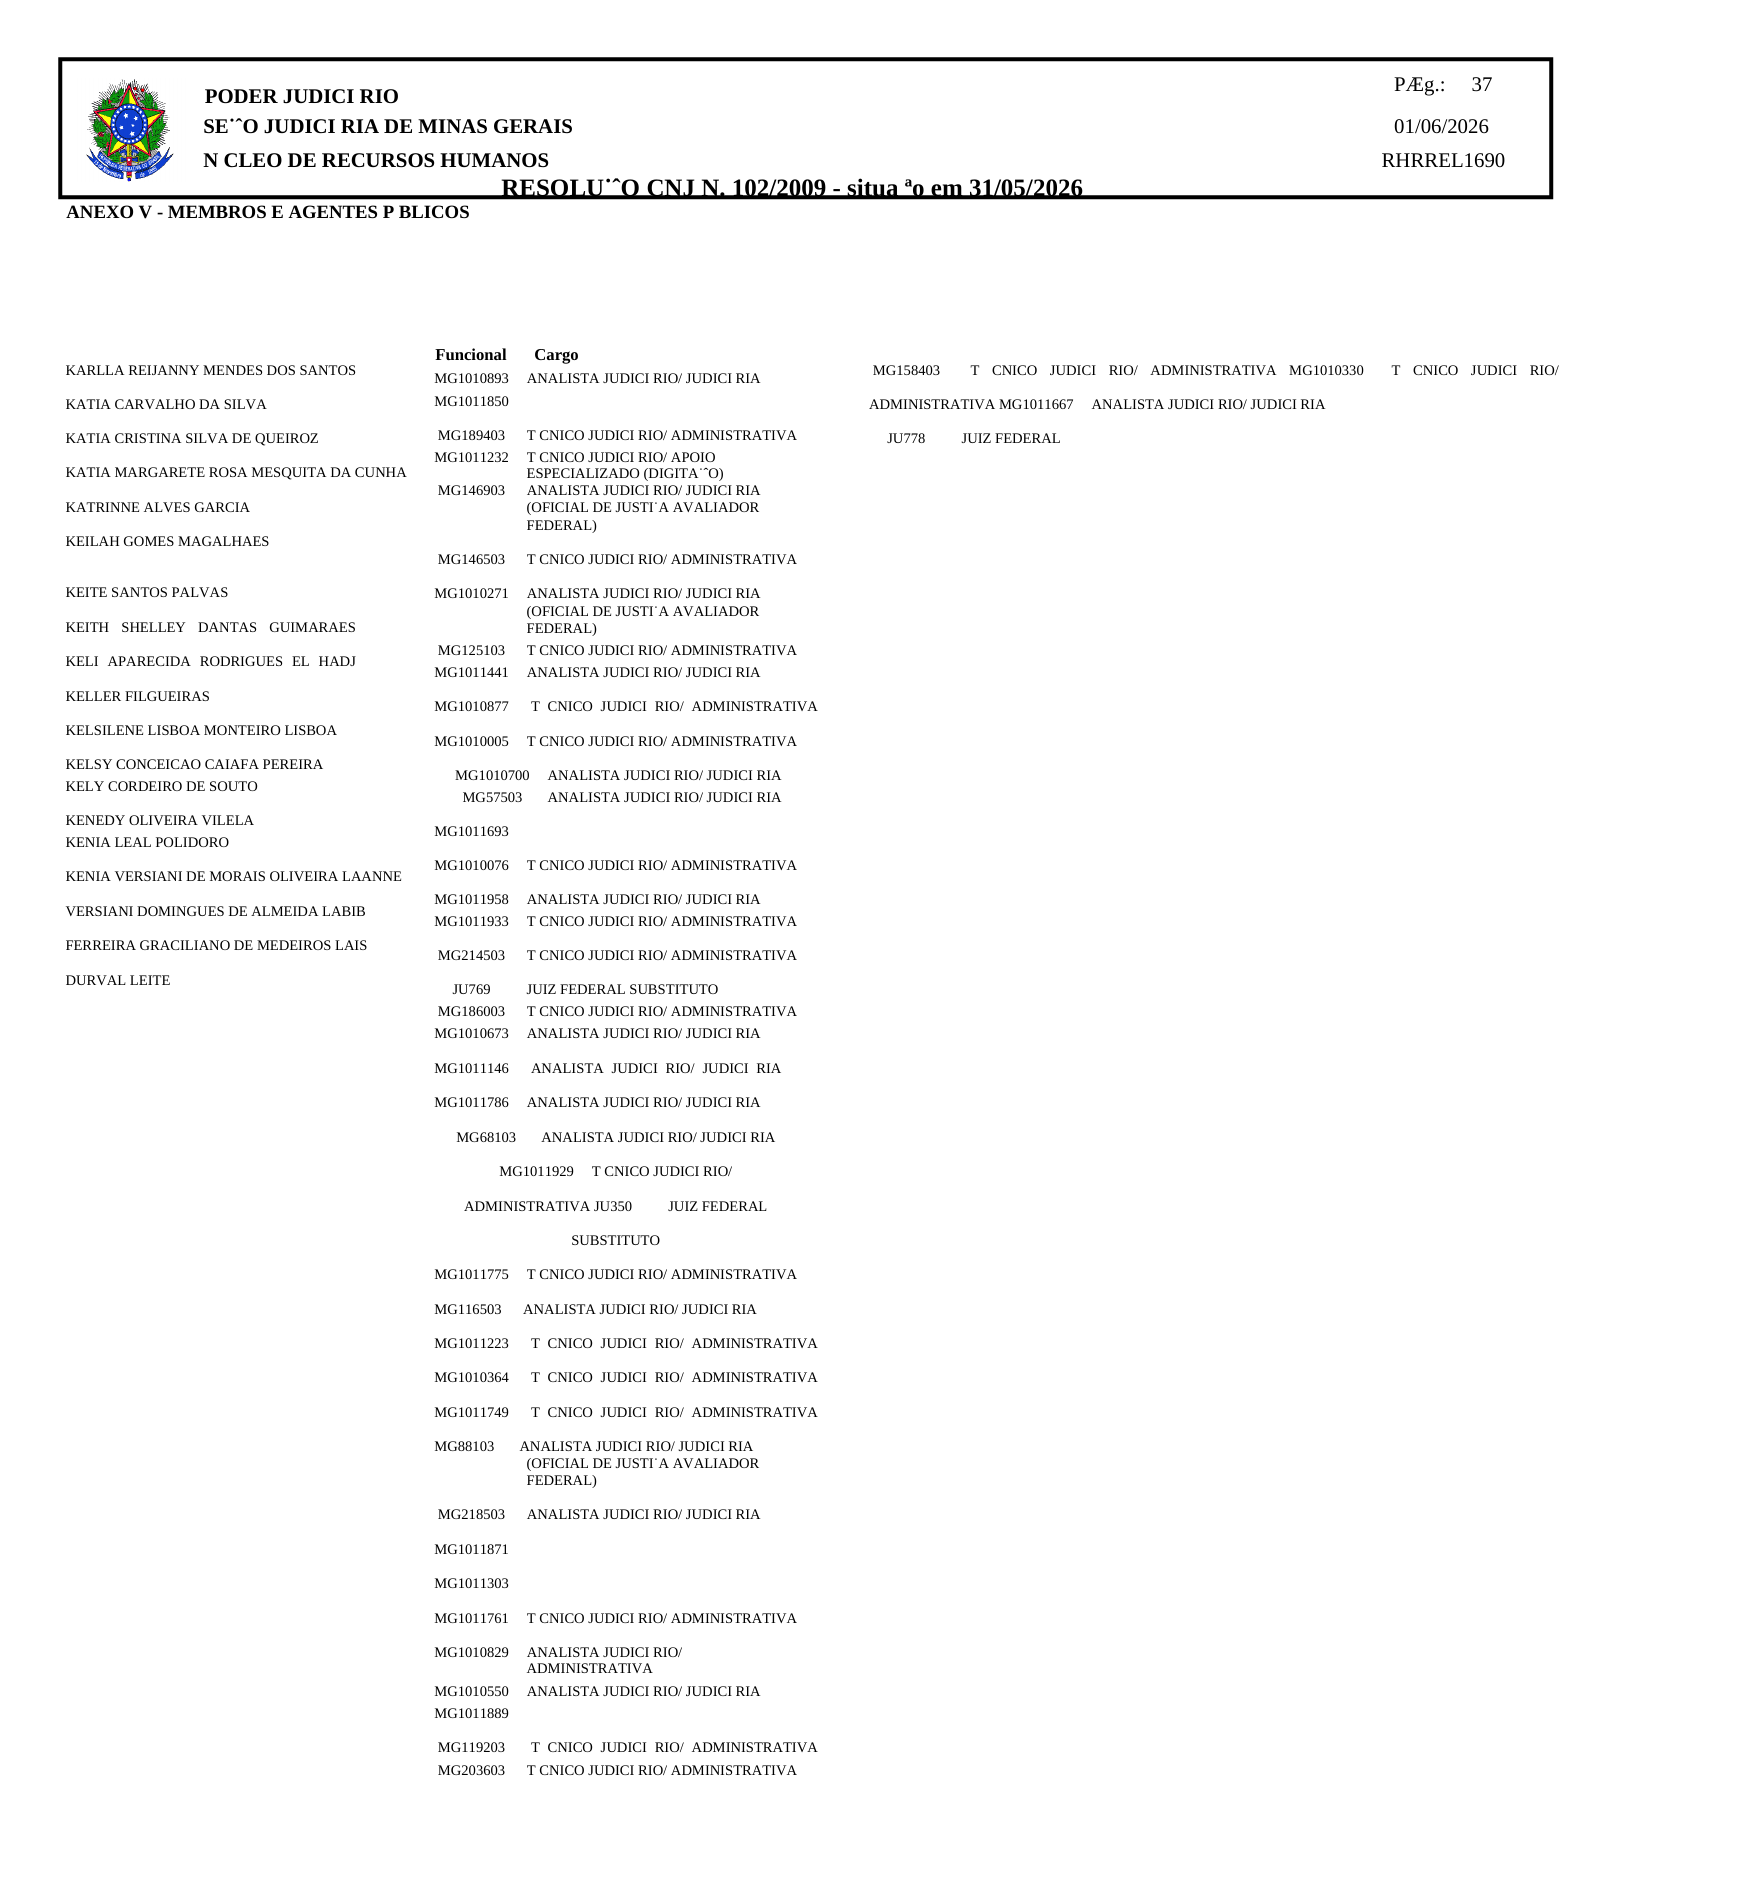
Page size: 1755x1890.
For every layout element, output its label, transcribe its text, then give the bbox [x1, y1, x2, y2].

text MG1011958 ANALISTA JUDICI RIO/ JUDICI RIA MG1011933 T CNICO JUDICI RIO/ ADMINISTRATIVA [434, 886, 818, 930]
text KELSILENE LISBOA MONTEIRO LISBOA [65, 722, 420, 738]
text ESPECIALIZADO (DIGITA˙ˆO) [526, 466, 818, 482]
text MG1010076 T CNICO JUDICI RIO/ ADMINISTRATIVA [434, 857, 818, 874]
text MG1011761 T CNICO JUDICI RIO/ ADMINISTRATIVA MG1010829 ANALISTA JUDICI RIO/ [434, 1592, 818, 1661]
text (OFICIAL DE JUSTI˙A AVALIADOR FEDERAL) [526, 602, 780, 636]
text MG1010700 ANALISTA JUDICI RIO/ JUDICI RIA MG57503 ANALISTA JUDICI RIO/ JUDICI RIA [434, 761, 781, 806]
text MG186003 T CNICO JUDICI RIO/ ADMINISTRATIVA MG1010673 ANALISTA JUDICI RIO/ JUDICI RIA [434, 998, 818, 1042]
text KEILAH GOMES MAGALHAES [65, 533, 420, 549]
text MG158403 T CNICO JUDICI RIO/ ADMINISTRATIVA MG1010330 T CNICO JUDICI RIO/ ADMINISTRATIVA MG1011667 ANALISTA JUDICI RIO/ JUDICI RIA [869, 344, 1559, 412]
text MG1011146 ANALISTA JUDICI RIO/ JUDICI RIA MG1011786 ANALISTA JUDICI RIO/ JUDICI RIA [434, 1042, 781, 1111]
text KATIA MARGARETE ROSA MESQUITA DA CUNHA KATRINNE ALVES GARCIA [65, 447, 420, 515]
text MG1011303 [434, 1576, 818, 1592]
text MG119203 T CNICO JUDICI RIO/ ADMINISTRATIVA MG203603 T CNICO JUDICI RIO/ ADMINISTRATIVA [438, 1734, 818, 1778]
text MG1010877 T CNICO JUDICI RIO/ ADMINISTRATIVA MG1010005 T CNICO JUDICI RIO/ ADMINISTRATIVA [434, 681, 818, 749]
text (OFICIAL DE JUSTI˙A AVALIADOR [526, 1455, 818, 1471]
text MG146903 ANALISTA JUDICI RIO/ JUDICI RIA [438, 482, 818, 499]
text MG1010893 ANALISTA JUDICI RIO/ JUDICI RIA MG1011850 [434, 364, 781, 409]
text MG189403 T CNICO JUDICI RIO/ ADMINISTRATIVA MG1011232 T CNICO JUDICI RIO/ APOIO [434, 421, 818, 465]
text KENEDY OLIVEIRA VILELA KENIA LEAL POLIDORO [65, 806, 275, 850]
text FEDERAL) [526, 1472, 818, 1488]
text MG218503 ANALISTA JUDICI RIO/ JUDICI RIA MG1011871 [434, 1488, 781, 1558]
text MG1011775 T CNICO JUDICI RIO/ ADMINISTRATIVA MG116503 ANALISTA JUDICI RIO/ JUDICI RIA [434, 1248, 818, 1317]
text JU778 JUIZ FEDERAL [887, 430, 1559, 447]
text MG214503 T CNICO JUDICI RIO/ ADMINISTRATIVA [438, 947, 818, 964]
text MG1010550 ANALISTA JUDICI RIO/ JUDICI RIA MG1011889 [434, 1677, 781, 1722]
text MG125103 T CNICO JUDICI RIO/ ADMINISTRATIVA MG1011441 ANALISTA JUDICI RIO/ JUDICI RIA [434, 636, 818, 681]
text MG146503 T CNICO JUDICI RIO/ ADMINISTRATIVA MG1010271 ANALISTA JUDICI RIO/ JUDICI RIA [434, 533, 818, 602]
text KELSY CONCEICAO CAIAFA PEREIRA KELY CORDEIRO DE SOUTO [65, 750, 344, 794]
text MG68103 ANALISTA JUDICI RIO/ JUDICI RIA MG1011929 T CNICO JUDICI RIO/ ADMINISTRATIVA JU350 JUIZ FEDERAL SUBSTITUTO [434, 1111, 797, 1248]
text JU769 JUIZ FEDERAL SUBSTITUTO [452, 981, 818, 998]
text KATIA CRISTINA SILVA DE QUEIROZ [65, 431, 420, 447]
text KARLLA REIJANNY MENDES DOS SANTOS KATIA CARVALHO DA SILVA [65, 344, 377, 412]
text Funcional Cargo [435, 344, 818, 364]
text KEITE SANTOS PALVAS [65, 585, 420, 601]
text ADMINISTRATIVA [526, 1661, 818, 1677]
text (OFICIAL DE JUSTI˙A AVALIADOR FEDERAL) [526, 499, 780, 533]
picture [54, 53, 1557, 202]
text MG1011693 [434, 823, 818, 839]
text KENIA VERSIANI DE MORAIS OLIVEIRA LAANNE VERSIANI DOMINGUES DE ALMEIDA LABIB FERREIRA GRACILIANO DE MEDEIROS LAIS DURVAL LEITE [65, 851, 403, 988]
text KEITH SHELLEY DANTAS GUIMARAES KELI APARECIDA RODRIGUES EL HADJ KELLER FILGUEIRAS [65, 601, 356, 704]
text MG1011223 T CNICO JUDICI RIO/ ADMINISTRATIVA MG1010364 T CNICO JUDICI RIO/ ADMINISTRATIVA MG1011749 T CNICO JUDICI RIO/ ADMINISTRATIVA MG88103 ANALISTA JUDICI RIO/ JUDICI RIA [434, 1317, 818, 1455]
